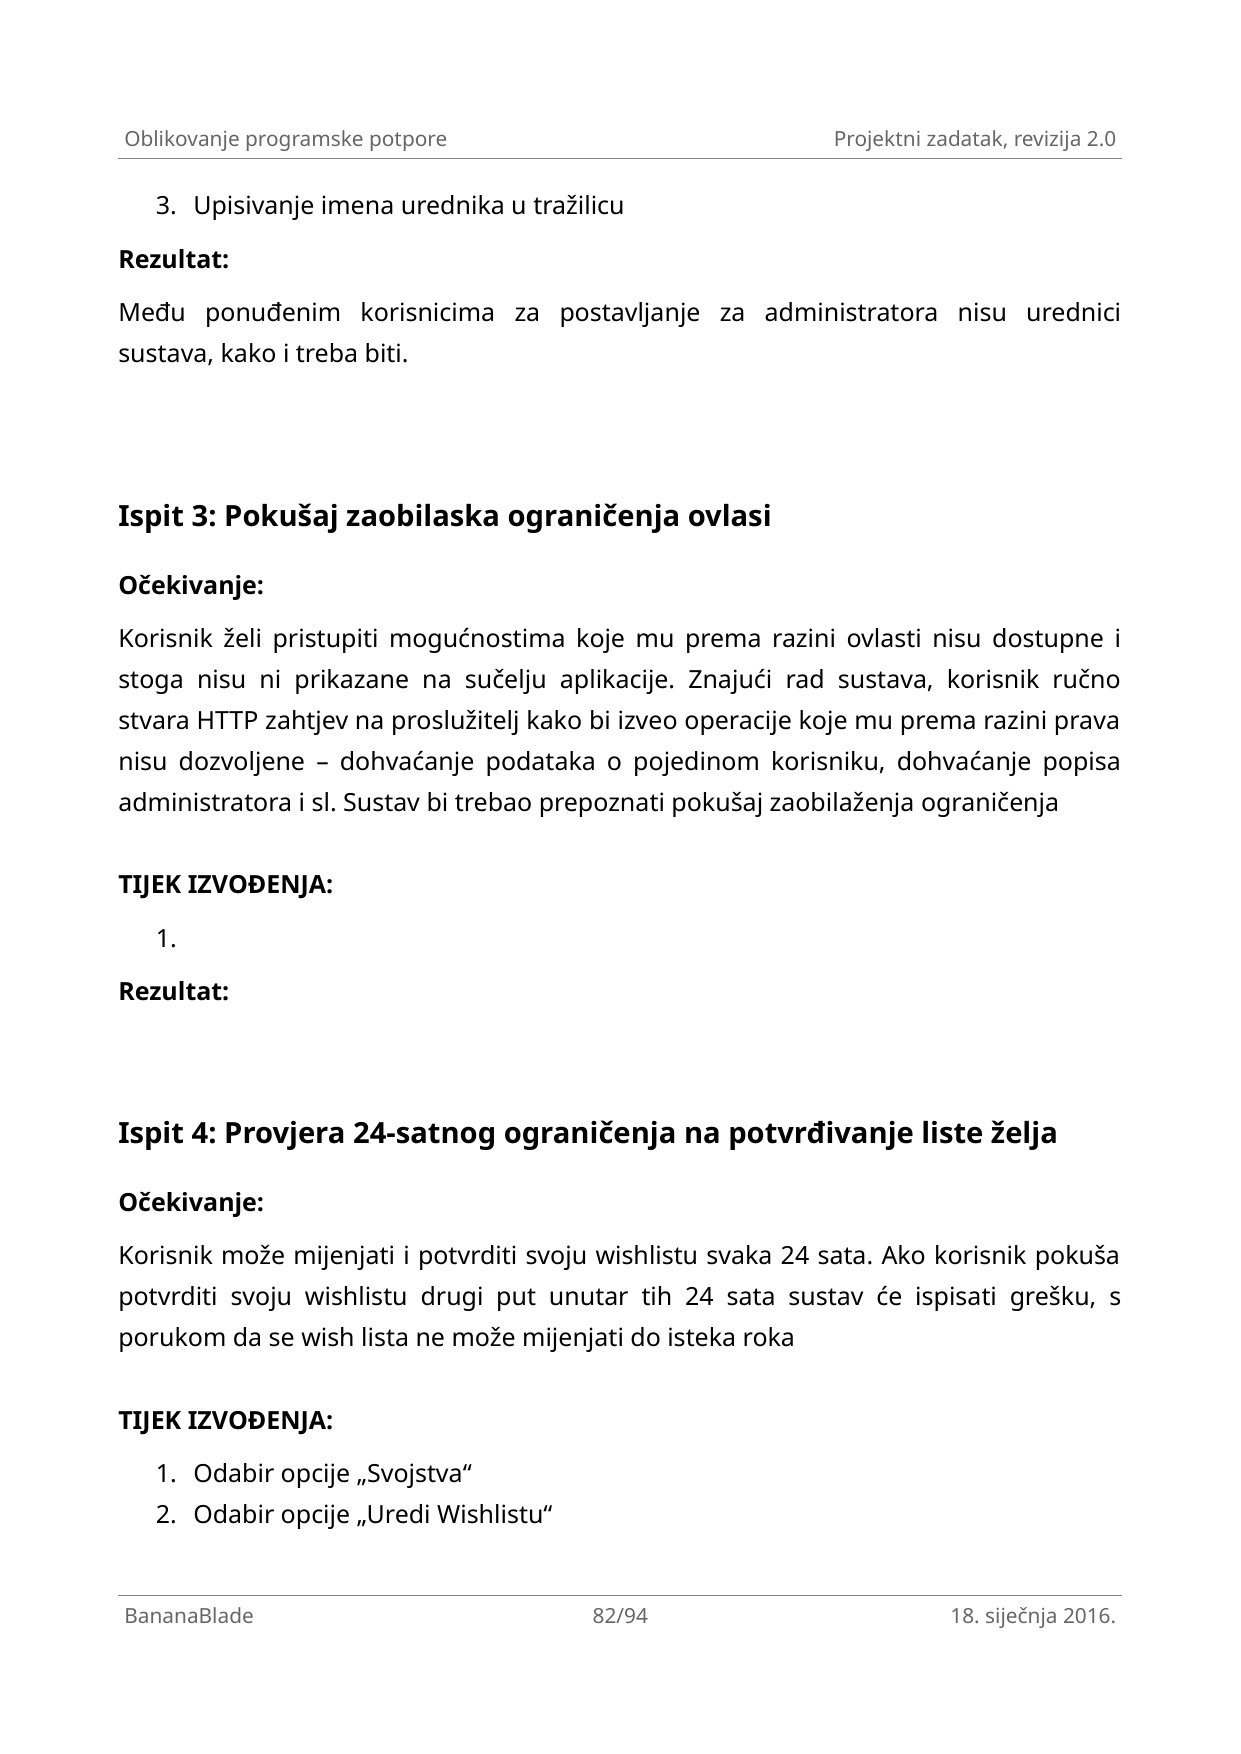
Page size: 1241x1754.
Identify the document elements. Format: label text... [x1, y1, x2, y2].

subtitle Rezultat: [118, 241, 1122, 275]
subtitle Ispit 4: Provjera 24-satnog ograničenja na potvrđivanje liste želja [118, 1112, 1122, 1152]
list Upisivanje imena urednika u tražilicu [156, 188, 1122, 222]
list Odabir opcije „Svojstva“ [156, 1456, 1122, 1490]
subtitle Očekivanje: [118, 1185, 1122, 1219]
subtitle TIJEK IZVOĐENJA: [118, 1402, 1122, 1437]
list Odabir opcije „Uredi Wishlistu“ [156, 1497, 1122, 1531]
subtitle Ispit 3: Pokušaj zaobilaska ograničenja ovlasi [118, 495, 1122, 535]
subtitle TIJEK IZVOĐENJA: [118, 867, 1122, 901]
text Korisnik može mijenjati i potvrditi svoju wishlistu svaka 24 sata. Ako korisnik pokuša potvrditi svoju wishlistu drugi put unutar tih 24 sata sustav će ispisati grešku, s porukom da se wish lista ne može mijenjati do isteka roka [118, 1238, 1122, 1354]
text Korisnik želi pristupiti mogućnostima koje mu prema razini ovlasti nisu dostupne i stoga nisu ni prikazane na sučelju aplikacije. Znajući rad sustava, korisnik ručno stvara HTTP zahtjev na proslužitelj kako bi izveo operacije koje mu prema razini prava nisu dozvoljene – dohvaćanje podataka o pojedinom korisniku, dohvaćanje popisa administratora i sl. Sustav bi trebao prepoznati pokušaj zaobilaženja ograničenja [118, 621, 1122, 818]
subtitle Očekivanje: [118, 568, 1122, 602]
subtitle Rezultat: [118, 974, 1122, 1008]
text Među ponuđenim korisnicima za postavljanje za administratora nisu urednici sustava, kako i treba biti. [118, 295, 1122, 369]
